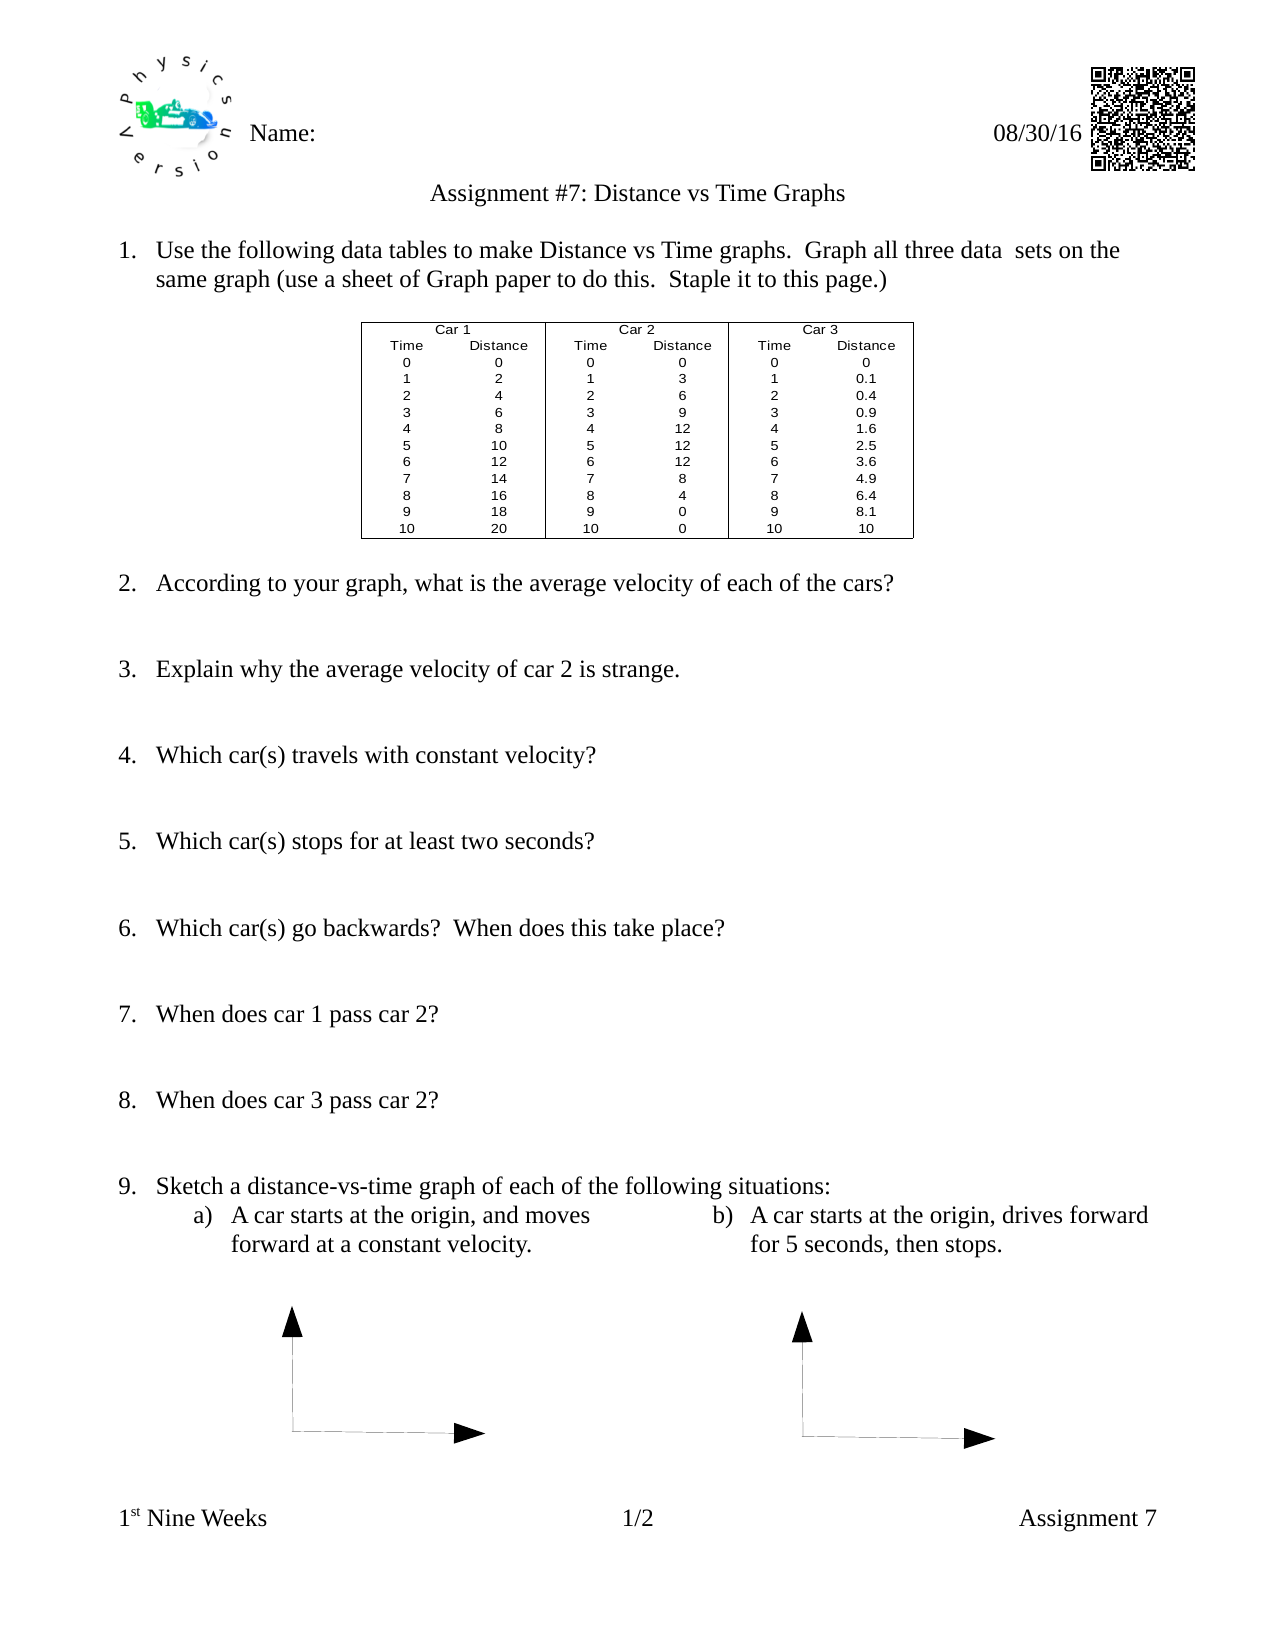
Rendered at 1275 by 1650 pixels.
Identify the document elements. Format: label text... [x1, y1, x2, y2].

list When does car 1 pass car 2? [118, 999, 1157, 1028]
list According to your graph, what is the average velocity of each of the cars? [118, 568, 1157, 596]
list When does car 3 pass car 2? [118, 1085, 1157, 1114]
list Sketch a distance-vs-time graph of each of the following situations: [118, 1171, 1157, 1200]
list Which car(s) travels with constant velocity? [118, 740, 1157, 769]
text Assignment #7: Distance vs Time Graphs [118, 176, 1157, 207]
list Which car(s) stops for at least two seconds? [118, 826, 1157, 855]
list Which car(s) go backwards? When does this take place? [118, 913, 1157, 941]
list Use the following data tables to make Distance vs Time graphs. Graph all three data sets on the same graph (use a sheet of Graph paper to do this. Staple it to this page.) [118, 236, 1157, 293]
list Explain why the average velocity of car 2 is strange. [118, 654, 1157, 683]
picture [1082, 58, 1203, 179]
picture [119, 56, 232, 177]
list A car starts at the origin, and moves forward at a constant velocity. [193, 1200, 637, 1258]
list A car starts at the origin, drives forward for 5 seconds, then stops. [712, 1200, 1157, 1258]
